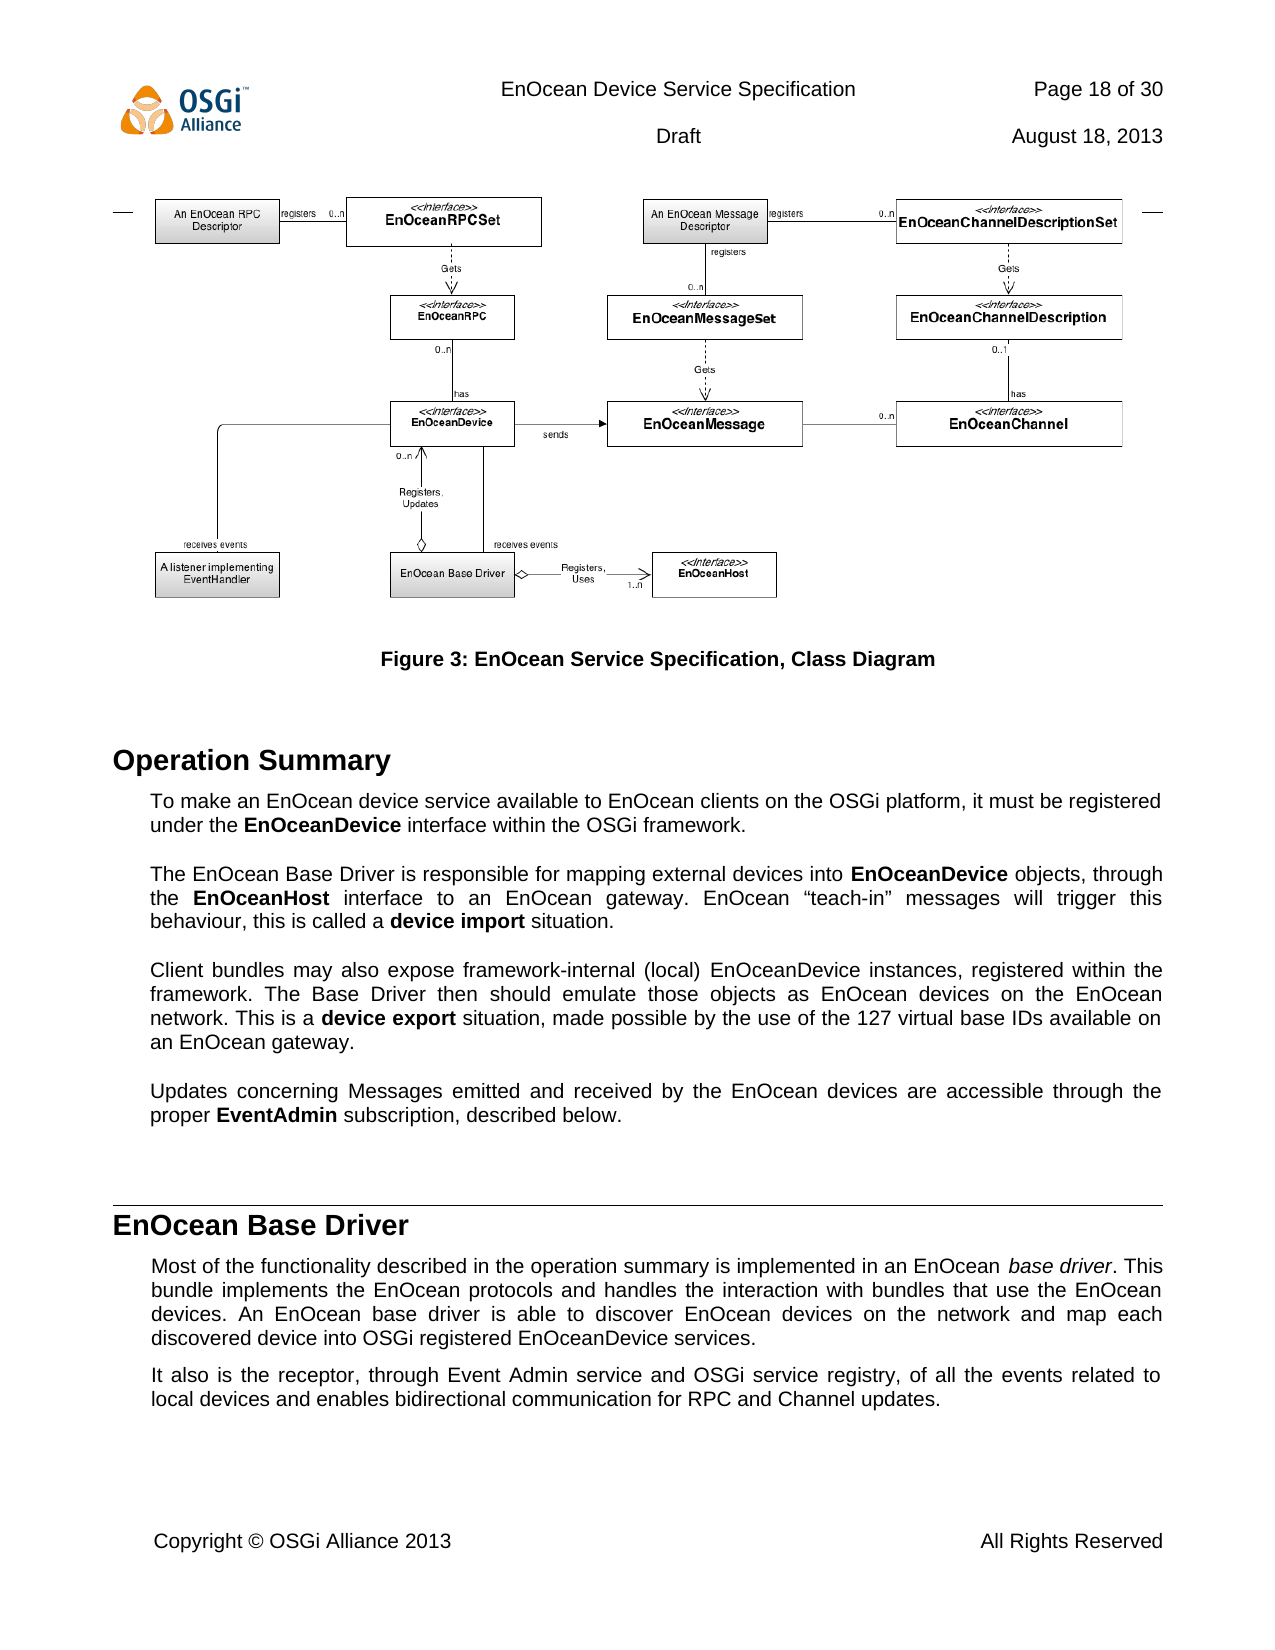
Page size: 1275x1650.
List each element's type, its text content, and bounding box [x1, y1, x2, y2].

picture [153, 195, 1123, 598]
list It also is the receptor, through Event Admin service and OSGi service registry, of all the events related to local devices and enables bidirectional communication for RPC and Channel updates. [151, 1363, 1163, 1411]
text Figure 3: EnOcean Service Specification, Class Diagram [173, 647, 1143, 671]
text Most of the functionality described in the operation summary is implemented in an EnOcean base driver. This bundle implements the EnOcean protocols and handles the interaction with bundles that use the EnOcean devices. An EnOcean base driver is able to discover EnOcean devices on the network and map each discovered device into OSGi registered EnOceanDevice services. [151, 1254, 1163, 1350]
subtitle EnOcean Base Driver [112, 1206, 1163, 1242]
text The EnOcean Base Driver is responsible for mapping external devices into EnOceanDevice objects, through the EnOceanHost interface to an EnOcean gateway. EnOcean “teach-in” messages will trigger this behaviour, this is called a device import situation. [150, 861, 1163, 933]
subtitle Operation Summary [112, 739, 1163, 776]
text To make an EnOcean device service available to EnOcean clients on the OSGi platform, it must be registered under the EnOceanDevice interface within the OSGi framework. [150, 788, 1163, 836]
picture [113, 78, 257, 142]
text Updates concerning Messages emitted and received by the EnOcean devices are accessible through the proper EventAdmin subscription, described below. [150, 1079, 1163, 1127]
